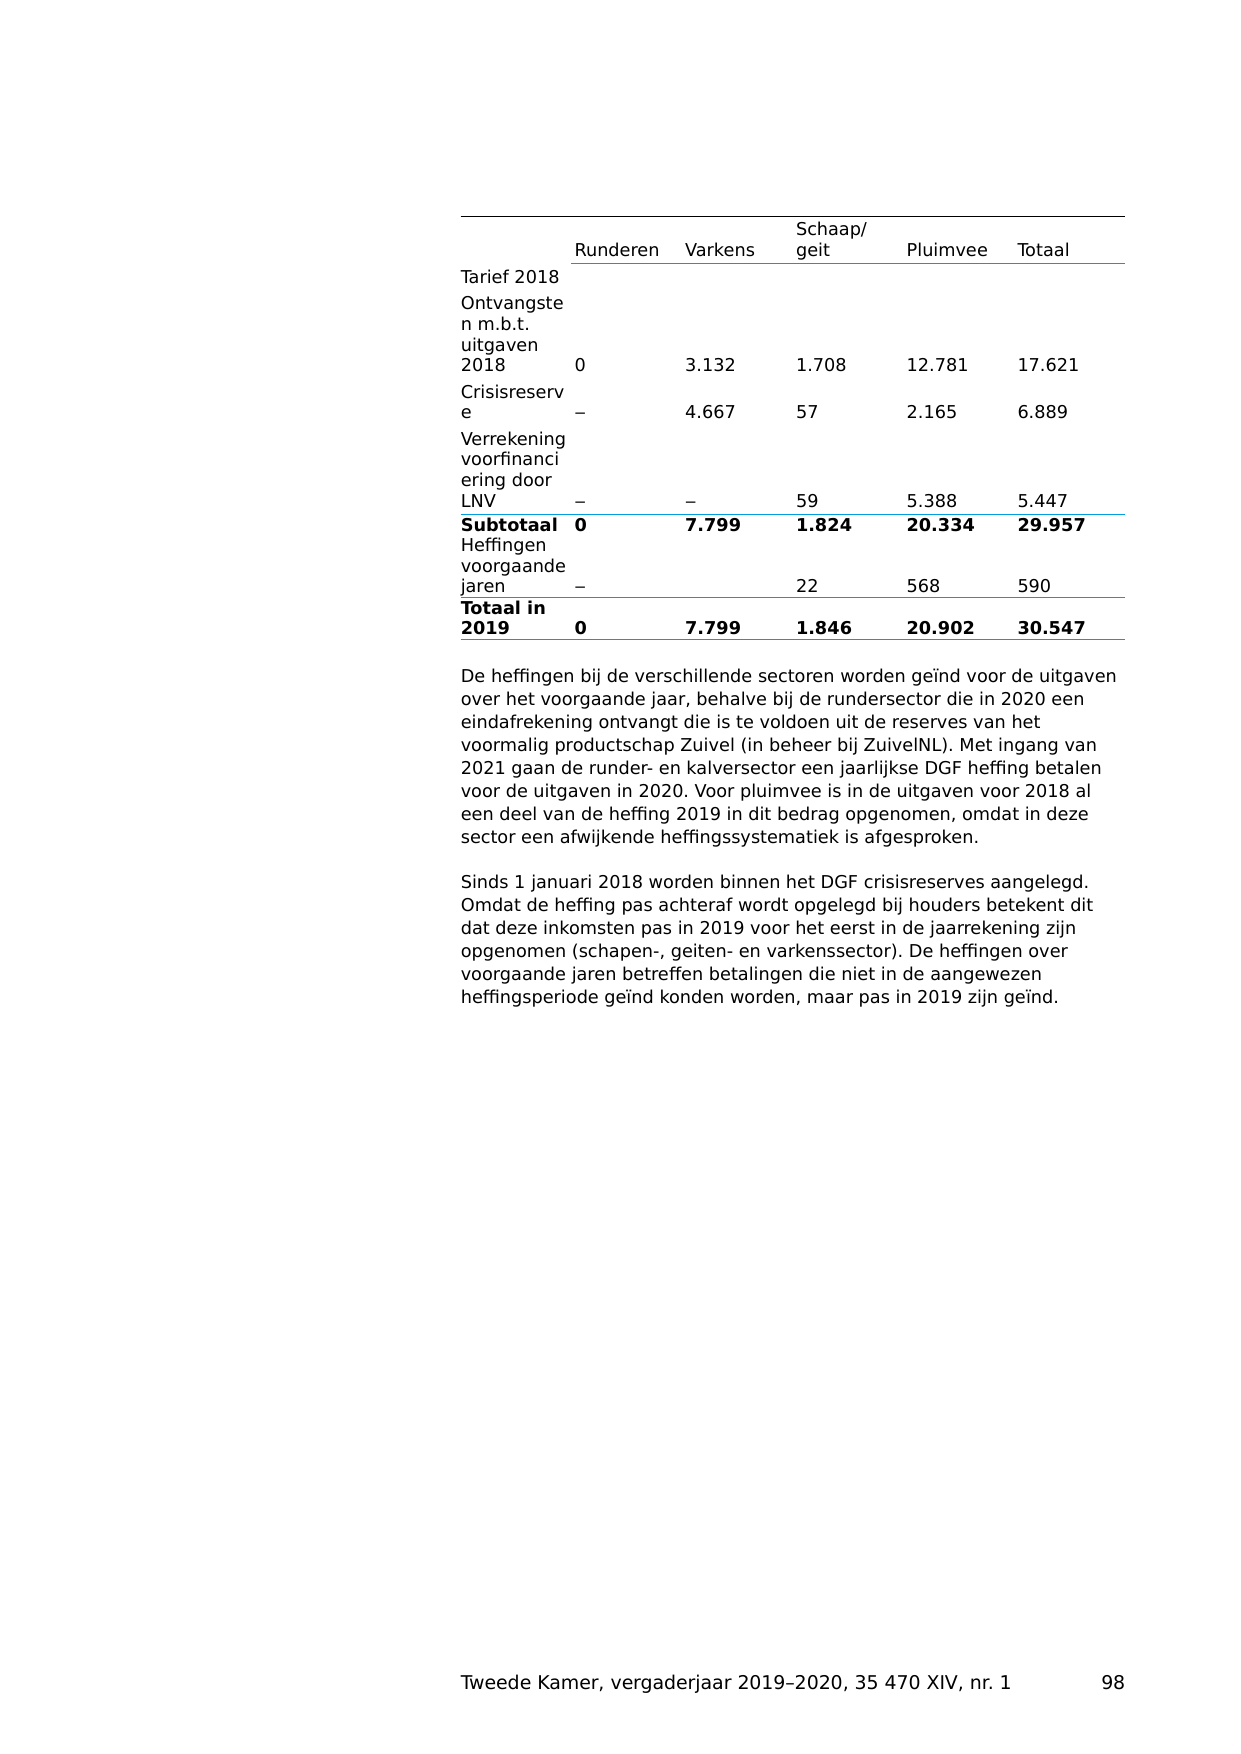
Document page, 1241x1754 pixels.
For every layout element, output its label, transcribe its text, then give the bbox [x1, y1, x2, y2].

table_cell Totaal [1014, 217, 1125, 263]
table_cell 20.334 [904, 515, 1014, 535]
text De heffingen bij de verschillende sectoren worden geïnd voor de uitgaven over het voorgaande jaar, behalve bij de rundersector die in 2020 een eindafrekening ontvangt die is te voldoen uit de reserves van het voormalig productschap Zuivel (in beheer bij ZuivelNL). Met ingang van 2021 gaan de runder- en kalversector een jaarlijkse DGF heffing betalen voor de uitgaven in 2020. Voor pluimvee is in de uitgaven voor 2018 al een deel van de heffing 2019 in dit bedrag opgenomen, omdat in deze sector een afwijkende heffingssystematiek is afgesproken. [461, 664, 1125, 848]
table_cell ‒ [571, 535, 682, 597]
table_cell 0 [571, 598, 682, 639]
table_cell 22 [793, 535, 903, 597]
table_cell [1014, 264, 1125, 290]
table_cell ‒ [682, 426, 793, 514]
table_header Ontvangsten sectoren in 2019 (x € 1.000) [461, 191, 1125, 216]
table_cell 1.708 [793, 290, 903, 379]
table_cell Schaap/geit [793, 217, 903, 263]
table_cell 29.957 [1014, 515, 1125, 535]
table_cell 568 [904, 535, 1014, 597]
table_cell Ontvangsten m.b.t. uitgaven 2018 [461, 290, 571, 379]
table_cell Varkens [682, 217, 793, 263]
table_cell Crisisreserve [461, 379, 571, 426]
table_cell 30.547 [1014, 598, 1125, 639]
table_cell ‒ [571, 379, 682, 426]
table_cell 59 [793, 426, 903, 514]
table_cell 0 [571, 515, 682, 535]
table_cell 2.165 [904, 379, 1014, 426]
table_cell [682, 535, 793, 597]
table_cell Heffingen voorgaande jaren [461, 535, 571, 597]
table_cell 5.447 [1014, 426, 1125, 514]
table_cell 3.132 [682, 290, 793, 379]
table_cell 12.781 [904, 290, 1014, 379]
table_cell 17.621 [1014, 290, 1125, 379]
table_cell [571, 264, 682, 290]
table_cell [793, 264, 903, 290]
table_cell Subtotaal [461, 515, 571, 535]
table_cell 5.388 [904, 426, 1014, 514]
table_cell 7.799 [682, 598, 793, 639]
table_cell 0 [571, 290, 682, 379]
table_cell 20.902 [904, 598, 1014, 639]
text Sinds 1 januari 2018 worden binnen het DGF crisisreserves aangelegd. Omdat de heffing pas achteraf wordt opgelegd bij houders betekent dit dat deze inkomsten pas in 2019 voor het eerst in de jaarrekening zijn opgenomen (schapen-, geiten- en varkenssector). De heffingen over voorgaande jaren betreffen betalingen die niet in de aangewezen heffingsperiode geïnd konden worden, maar pas in 2019 zijn geïnd. [461, 871, 1125, 1008]
table_cell 57 [793, 379, 903, 426]
table_cell Pluimvee [904, 217, 1014, 263]
table_cell Verrekening voorfinanciering door LNV [461, 426, 571, 514]
table_cell ‒ [571, 426, 682, 514]
table_cell 4.667 [682, 379, 793, 426]
table_cell Totaal in 2019 [461, 598, 571, 639]
table_cell Runderen [571, 217, 682, 263]
table_cell 1.824 [793, 515, 903, 535]
table_cell [461, 217, 571, 263]
table_cell [682, 264, 793, 290]
table_cell 7.799 [682, 515, 793, 535]
table_cell [904, 264, 1014, 290]
table_cell 590 [1014, 535, 1125, 597]
table_cell Tarief 2018 [461, 263, 571, 290]
table_cell 1.846 [793, 598, 903, 639]
table_cell 6.889 [1014, 379, 1125, 426]
